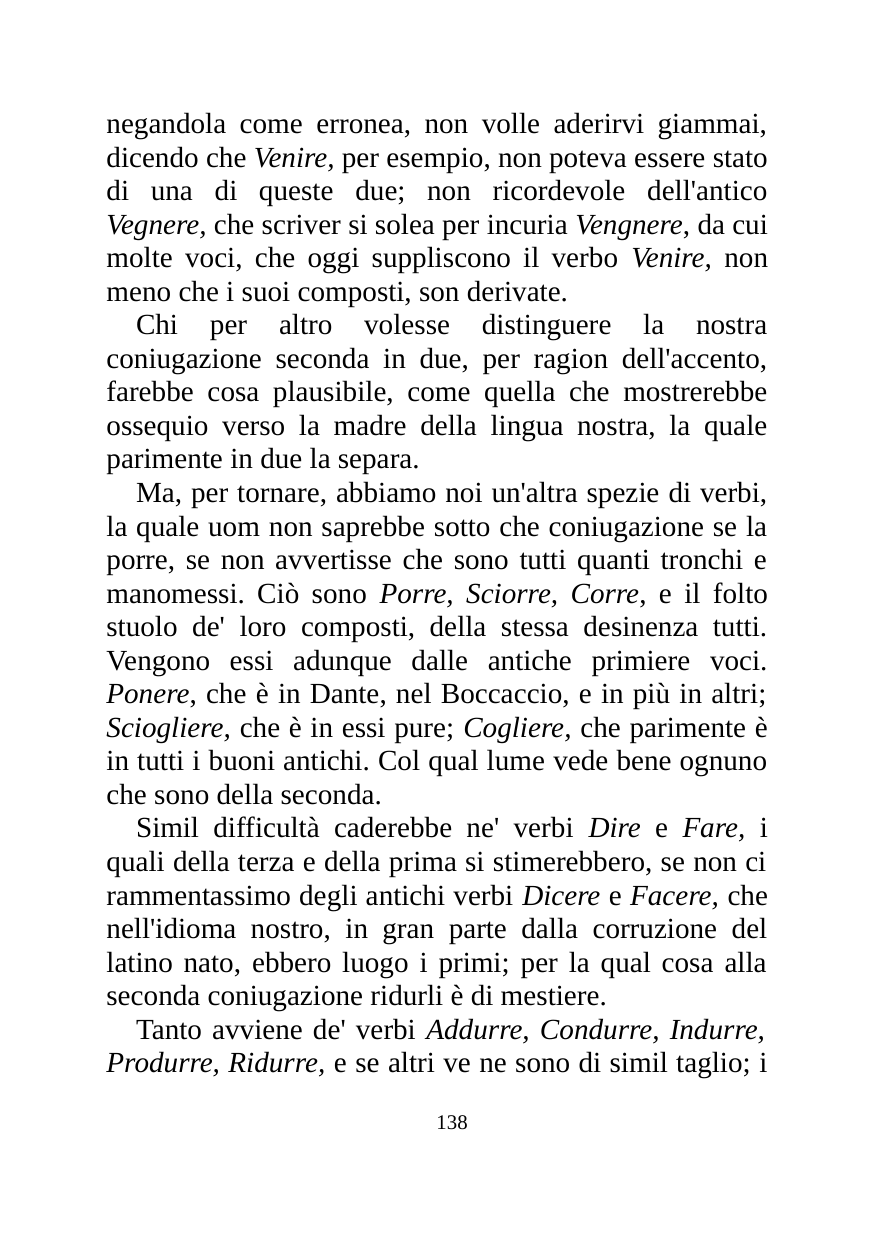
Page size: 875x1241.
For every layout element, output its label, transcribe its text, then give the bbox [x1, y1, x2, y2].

text Tanto avviene de' verbi Addurre, Condurre, Indurre, Produrre, Ridurre, e se altri ve ne sono di simil taglio; i [106, 1012, 768, 1079]
text Chi per altro volesse distinguere la nostra coniugazione seconda in due, per ragion dell'accento, farebbe cosa plausibile, come quella che mostrerebbe ossequio verso la madre della lingua nostra, la quale parimente in due la separa. [106, 307, 768, 475]
text Ma, per tornare, abbiamo noi un'altra spezie di verbi, la quale uom non saprebbe sotto che coniugazione se la porre, se non avvertisse che sono tutti quanti tronchi e manomessi. Ciò sono Porre, Sciorre, Corre, e il folto stuolo de' loro composti, della stessa desinenza tutti. Vengono essi adunque dalle antiche primiere voci. Ponere, che è in Dante, nel Boccaccio, e in più in altri; Sciogliere, che è in essi pure; Cogliere, che parimente è in tutti i buoni antichi. Col qual lume vede bene ognuno che sono della seconda. [106, 475, 768, 811]
text negandola come erronea, non volle aderirvi giammai, dicendo che Venire, per esempio, non poteva essere stato di una di queste due; non ricordevole dell'antico Vegnere, che scriver si solea per incuria Vengnere, da cui molte voci, che oggi suppliscono il verbo Venire, non meno che i suoi composti, son derivate. [106, 106, 768, 307]
text Simil difficultà caderebbe ne' verbi Dire e Fare, i quali della terza e della prima si stimerebbero, se non ci rammentassimo degli antichi verbi Dicere e Facere, che nell'idioma nostro, in gran parte dalla corruzione del latino nato, ebbero luogo i primi; per la qual cosa alla seconda coniugazione ridurli è di mestiere. [106, 811, 768, 1012]
